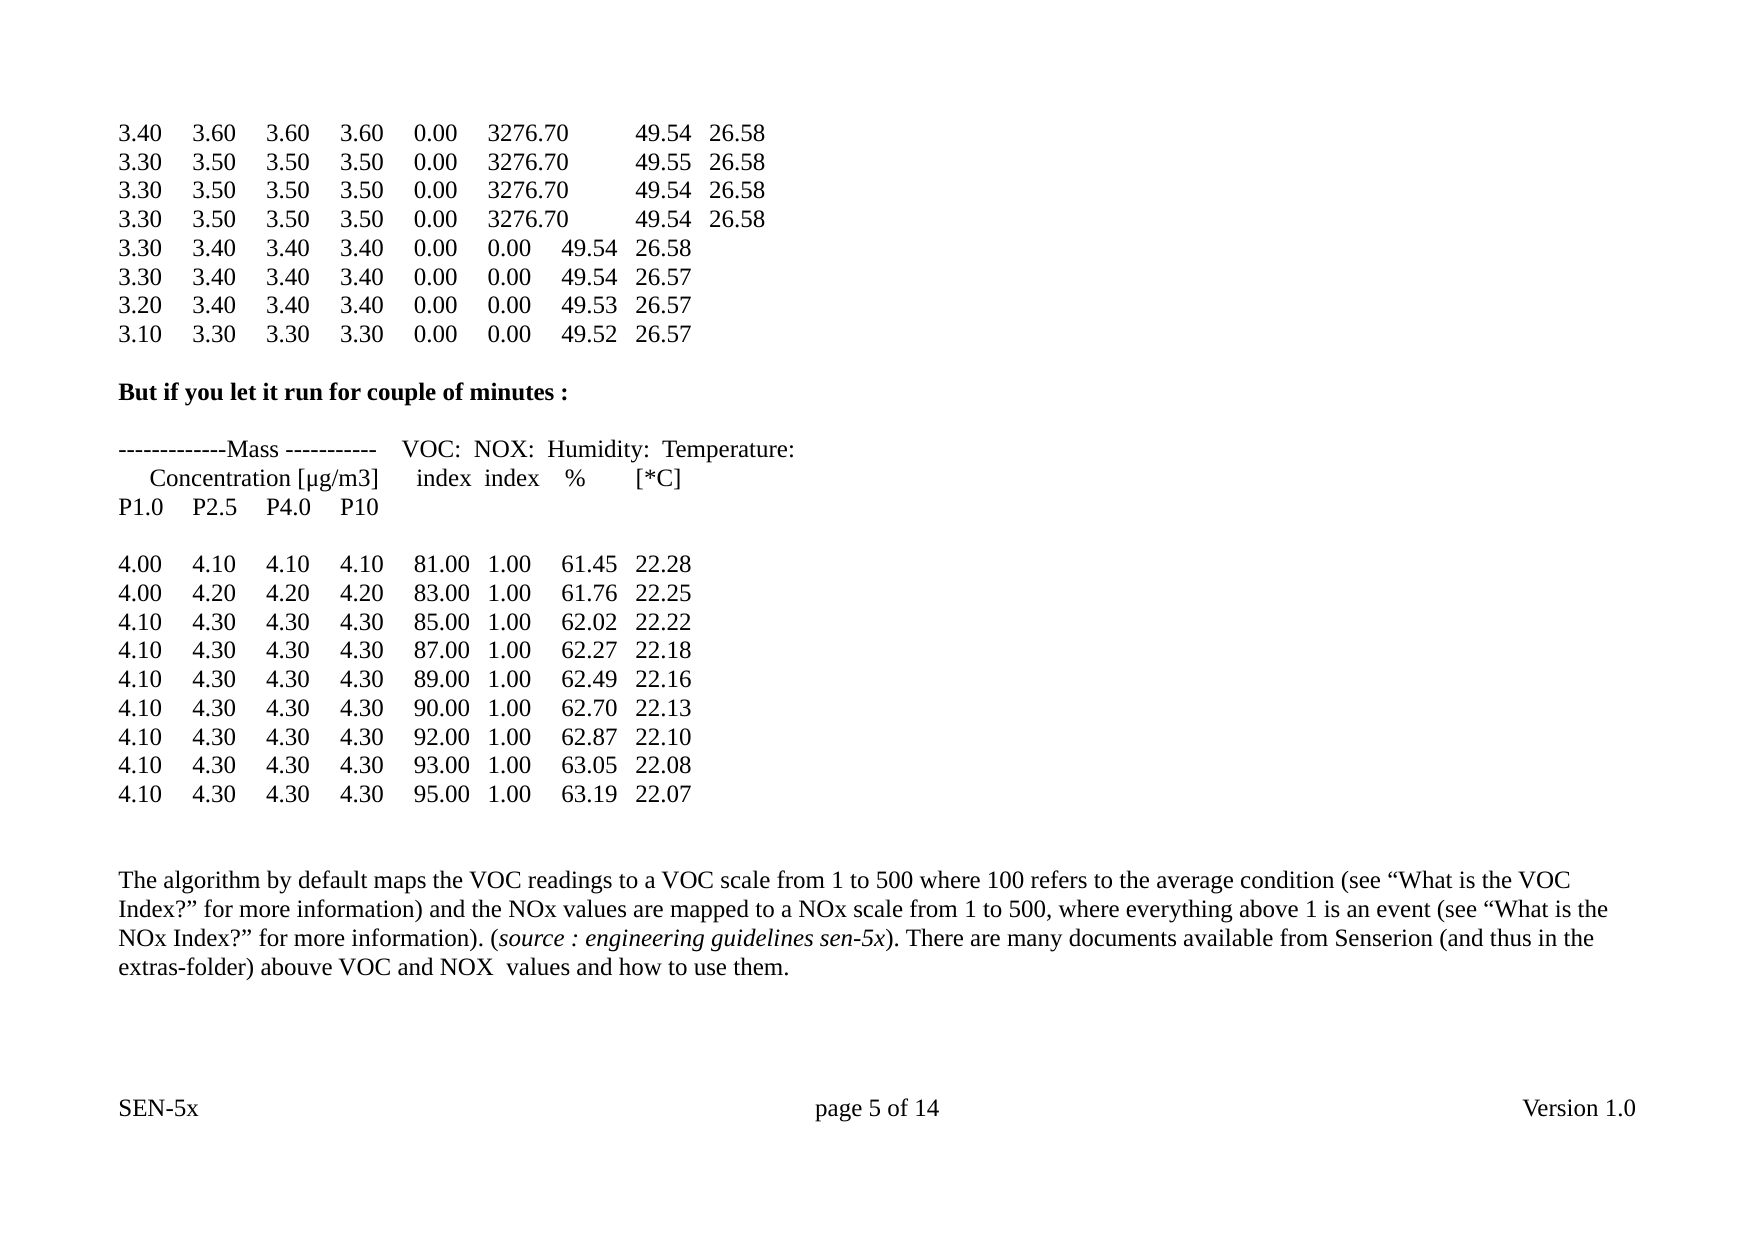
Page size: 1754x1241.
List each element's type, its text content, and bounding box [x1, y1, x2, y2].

text -------------Mass ----------- VOC: NOX: Humidity: Temperature: [118, 434, 1636, 463]
text 4.10 4.30 4.30 4.30 85.00 1.00 62.02 22.22 [118, 607, 1636, 636]
text 4.10 4.30 4.30 4.30 90.00 1.00 62.70 22.13 [118, 693, 1636, 722]
text 4.10 4.30 4.30 4.30 92.00 1.00 62.87 22.10 [118, 722, 1636, 751]
text 4.10 4.30 4.30 4.30 87.00 1.00 62.27 22.18 [118, 636, 1636, 664]
text But if you let it run for couple of minutes : [118, 377, 1636, 406]
text P1.0 P2.5 P4.0 P10 [118, 492, 1636, 521]
text 4.10 4.30 4.30 4.30 89.00 1.00 62.49 22.16 [118, 664, 1636, 693]
text 3.30 3.40 3.40 3.40 0.00 0.00 49.54 26.58 [118, 233, 1636, 262]
text 4.00 4.20 4.20 4.20 83.00 1.00 61.76 22.25 [118, 578, 1636, 607]
text 4.10 4.30 4.30 4.30 95.00 1.00 63.19 22.07 [118, 779, 1636, 808]
text 3.10 3.30 3.30 3.30 0.00 0.00 49.52 26.57 [118, 319, 1636, 348]
text 3.30 3.40 3.40 3.40 0.00 0.00 49.54 26.57 [118, 262, 1636, 291]
text 3.40 3.60 3.60 3.60 0.00 3276.70 49.54 26.58 [118, 118, 1636, 147]
text 3.30 3.50 3.50 3.50 0.00 3276.70 49.55 26.58 [118, 147, 1636, 176]
text The algorithm by default maps the VOC readings to a VOC scale from 1 to 500 where 100 refers to the average condition (see “What is the VOC Index?” for more information) and the NOx values are mapped to a NOx scale from 1 to 500, where everything above 1 is an event (see “What is the NOx Index?” for more information). (source : engineering guidelines sen-5x). There are many documents available from Senserion (and thus in the extras-folder) abouve VOC and NOX values and how to use them. [118, 866, 1636, 981]
text 3.20 3.40 3.40 3.40 0.00 0.00 49.53 26.57 [118, 291, 1636, 319]
text 4.10 4.30 4.30 4.30 93.00 1.00 63.05 22.08 [118, 751, 1636, 779]
text 3.30 3.50 3.50 3.50 0.00 3276.70 49.54 26.58 [118, 176, 1636, 204]
text 3.30 3.50 3.50 3.50 0.00 3276.70 49.54 26.58 [118, 204, 1636, 233]
text 4.00 4.10 4.10 4.10 81.00 1.00 61.45 22.28 [118, 549, 1636, 578]
text Concentration [μg/m3] index index % [*C] [118, 463, 1636, 492]
